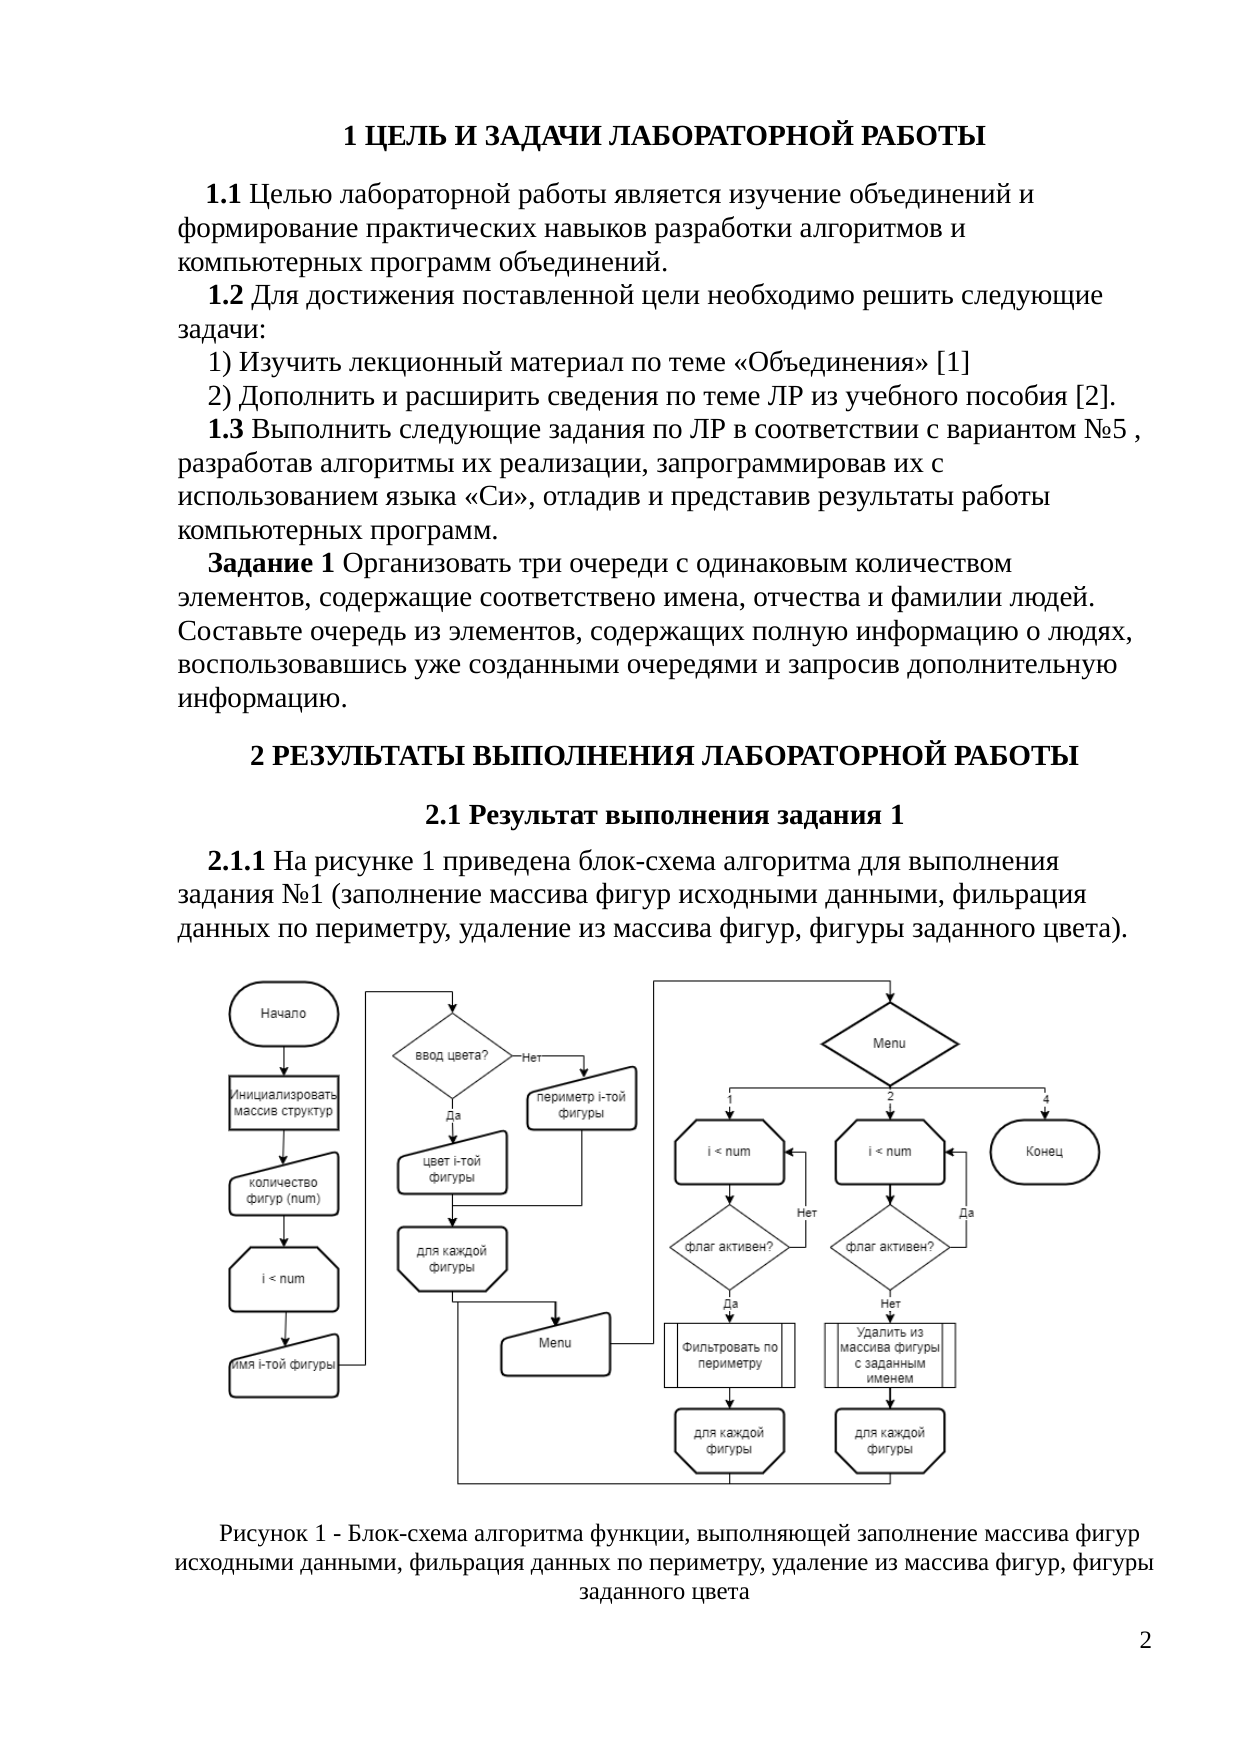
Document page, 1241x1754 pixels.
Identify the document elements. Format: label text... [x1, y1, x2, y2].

text [166, 949, 1162, 962]
text 2) Дополнить и расширить сведения по теме ЛР из учебного пособия [2]. [177, 378, 1152, 411]
subtitle 2 Результаты выполнения лабораторной работы [177, 738, 1152, 772]
text [166, 1604, 1162, 1629]
text 1.1 Целью лабораторной работы является изучение объединений и формирование практических навыков разработки алгоритмов и компьютерных программ объединений. [177, 177, 1152, 277]
text 1.3 Выполнить следующие задания по ЛР в соответствии с вариантом №5 , разработав алгоритмы их реализации, запрограммировав их с использованием языка «Си», отладив и представив результаты работы компьютерных программ. [177, 411, 1152, 546]
text 1.2 Для достижения поставленной цели необходимо решить следующие задачи: [177, 277, 1152, 344]
subtitle 1 Цель и задачи лабораторной работы [177, 118, 1152, 152]
subtitle 2.1 Результат выполнения задания 1 [177, 797, 1152, 830]
picture [228, 973, 1101, 1494]
text Задание 1 Организовать три очереди с одинаковым количеством элементов, содержащие соответствено имена, отчества и фамилии людей. Составьте очередь из элементов, содержащих полную информацию о людях, воспользовавшись уже созданными очередями и запросив дополнительную информацию. [177, 546, 1152, 713]
text 2.1.1 На рисунке 1 приведена блок-схема алгоритма для выполнения задания №1 (заполнение массива фигур исходными данными, фильрация данных по периметру, удаление из массива фигур, фигуры заданного цвета). [177, 843, 1152, 943]
text Рисунок 1 - Блок-схема алгоритма функции, выполняющей заполнение массива фигур исходными данными, фильрация данных по периметру, удаление из массива фигур, фигуры заданного цвета [166, 962, 1162, 1604]
text 1) Изучить лекционный материал по теме «Объединения» [1] [177, 344, 1152, 378]
